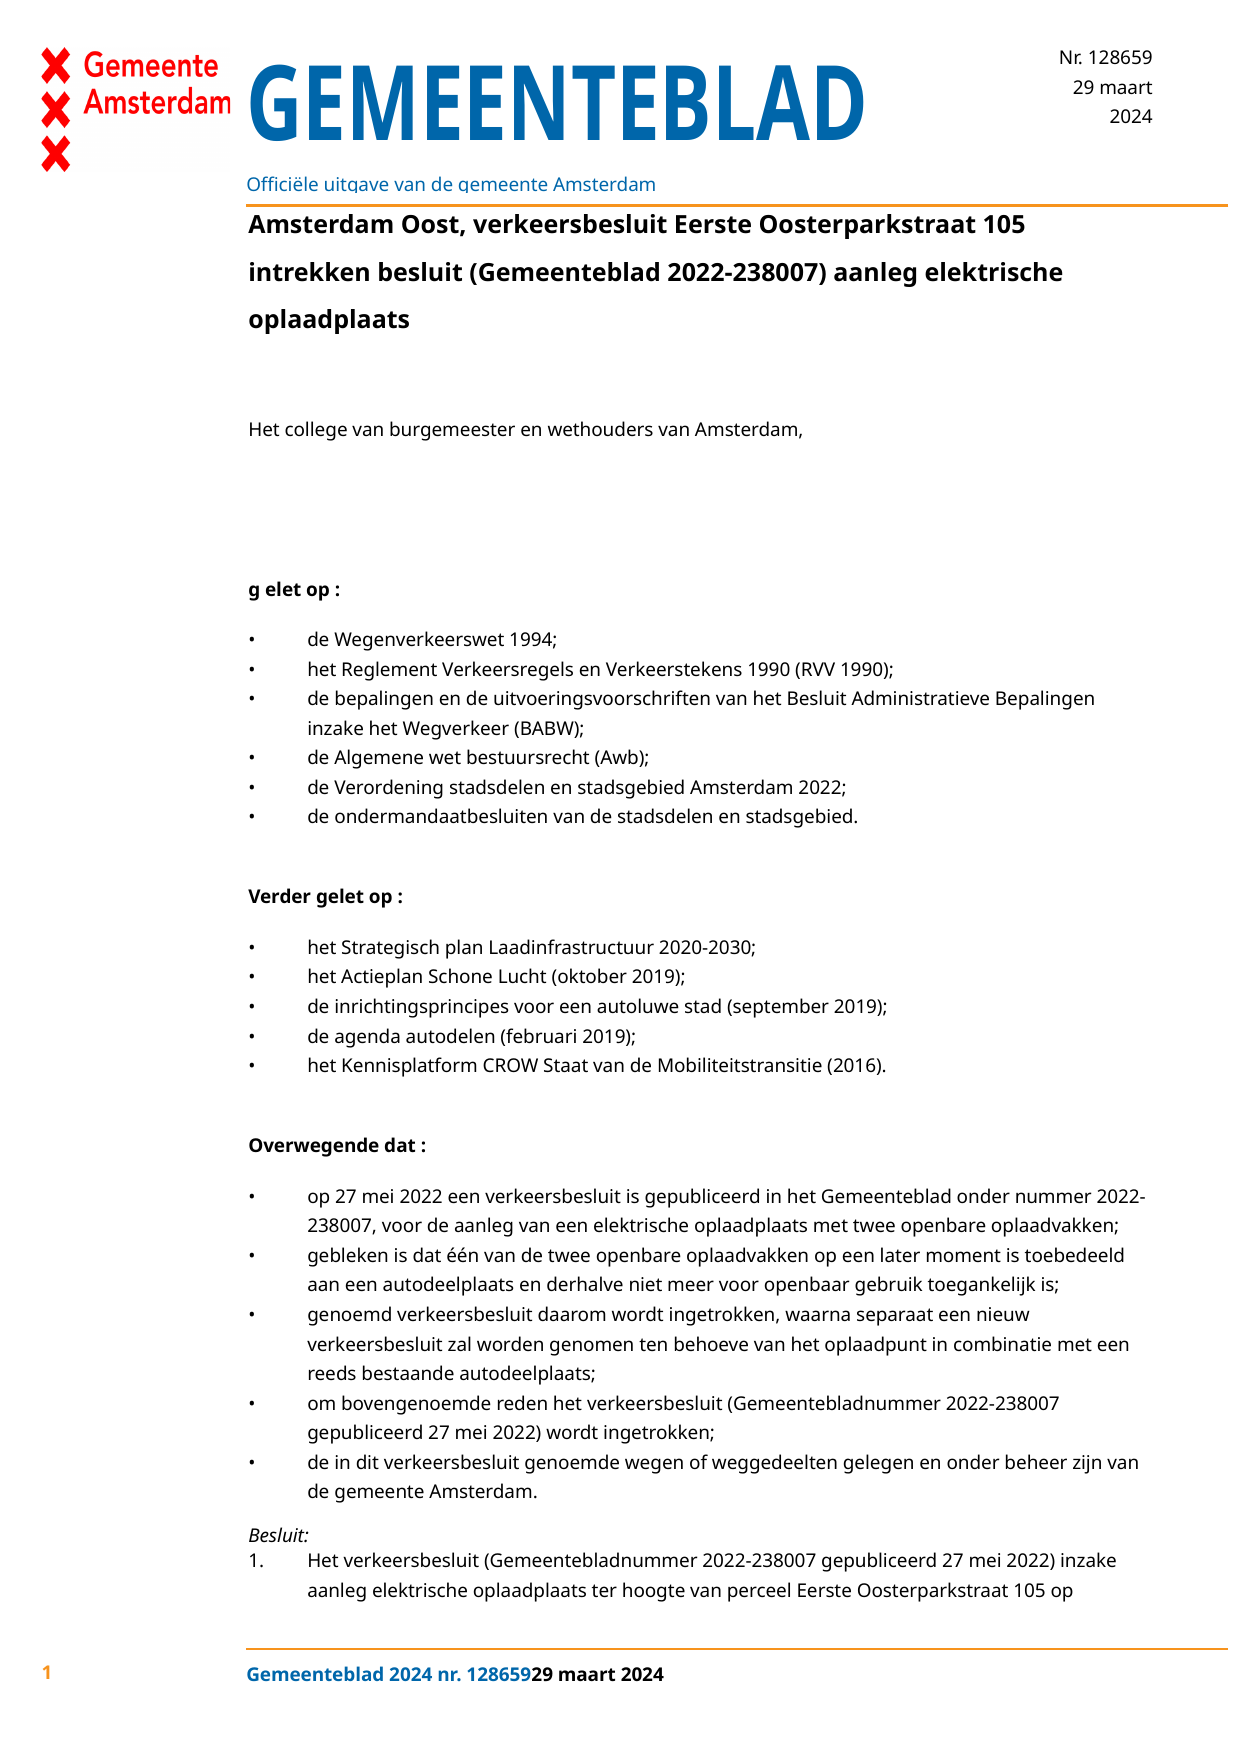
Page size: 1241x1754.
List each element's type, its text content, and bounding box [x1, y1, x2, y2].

text Besluit: [248, 1522, 1152, 1548]
text Overwegende dat : [248, 1132, 1152, 1158]
list Het verkeersbesluit (Gemeentebladnummer 2022-238007 gepubliceerd 27 mei 2022) inzake aanleg elektrische oplaadplaats ter hoogte van perceel Eerste Oosterparkstraat 105 op [248, 1548, 1152, 1603]
text g elet op : [248, 576, 1152, 602]
list de Verordening stadsdelen en stadsgebied Amsterdam 2022; [248, 774, 1152, 800]
list de in dit verkeersbesluit genoemde wegen of weggedeelten gelegen en onder beheer zijn van de gemeente Amsterdam. [248, 1449, 1152, 1504]
list de Wegenverkeerswet 1994; [248, 626, 1152, 652]
list genoemd verkeersbesluit daarom wordt ingetrokken, waarna separaat een nieuw verkeersbesluit zal worden genomen ten behoeve van het oplaadpunt in combinatie met een reeds bestaande autodeelplaats; [248, 1301, 1152, 1386]
list gebleken is dat één van de twee openbare oplaadvakken op een later moment is toebedeeld aan een autodeelplaats en derhalve niet meer voor openbaar gebruik toegankelijk is; [248, 1242, 1152, 1297]
list het Kennisplatform CROW Staat van de Mobiliteitstransitie (2016). [248, 1052, 1152, 1078]
list het Strategisch plan Laadinfrastructuur 2020-2030; [248, 934, 1152, 960]
text Verder gelet op : [248, 884, 1152, 909]
list de agenda autodelen (februari 2019); [248, 1023, 1152, 1049]
text Het college van burgemeester en wethouders van Amsterdam, [248, 416, 1152, 442]
text Amsterdam Oost, verkeersbesluit Eerste Oosterparkstraat 105 intrekken besluit (Gemeenteblad 2022-238007) aanleg elektrische oplaadplaats [248, 207, 1152, 336]
list om bovengenoemde reden het verkeersbesluit (Gemeentebladnummer 2022-238007 gepubliceerd 27 mei 2022) wordt ingetrokken; [248, 1390, 1152, 1445]
list de Algemene wet bestuursrecht (Awb); [248, 744, 1152, 770]
picture [41, 47, 231, 172]
list op 27 mei 2022 een verkeersbesluit is gepubliceerd in het Gemeenteblad onder nummer 2022-238007, voor de aanleg van een elektrische oplaadplaats met twee openbare oplaadvakken; [248, 1183, 1152, 1238]
list de ondermandaatbesluiten van de stadsdelen en stadsgebied. [248, 804, 1152, 829]
list de bepalingen en de uitvoeringsvoorschriften van het Besluit Administratieve Bepalingen inzake het Wegverkeer (BABW); [248, 685, 1152, 741]
list het Reglement Verkeersregels en Verkeerstekens 1990 (RVV 1990); [248, 656, 1152, 682]
list de inrichtingsprincipes voor een autoluwe stad (september 2019); [248, 993, 1152, 1019]
list het Actieplan Schone Lucht (oktober 2019); [248, 964, 1152, 989]
